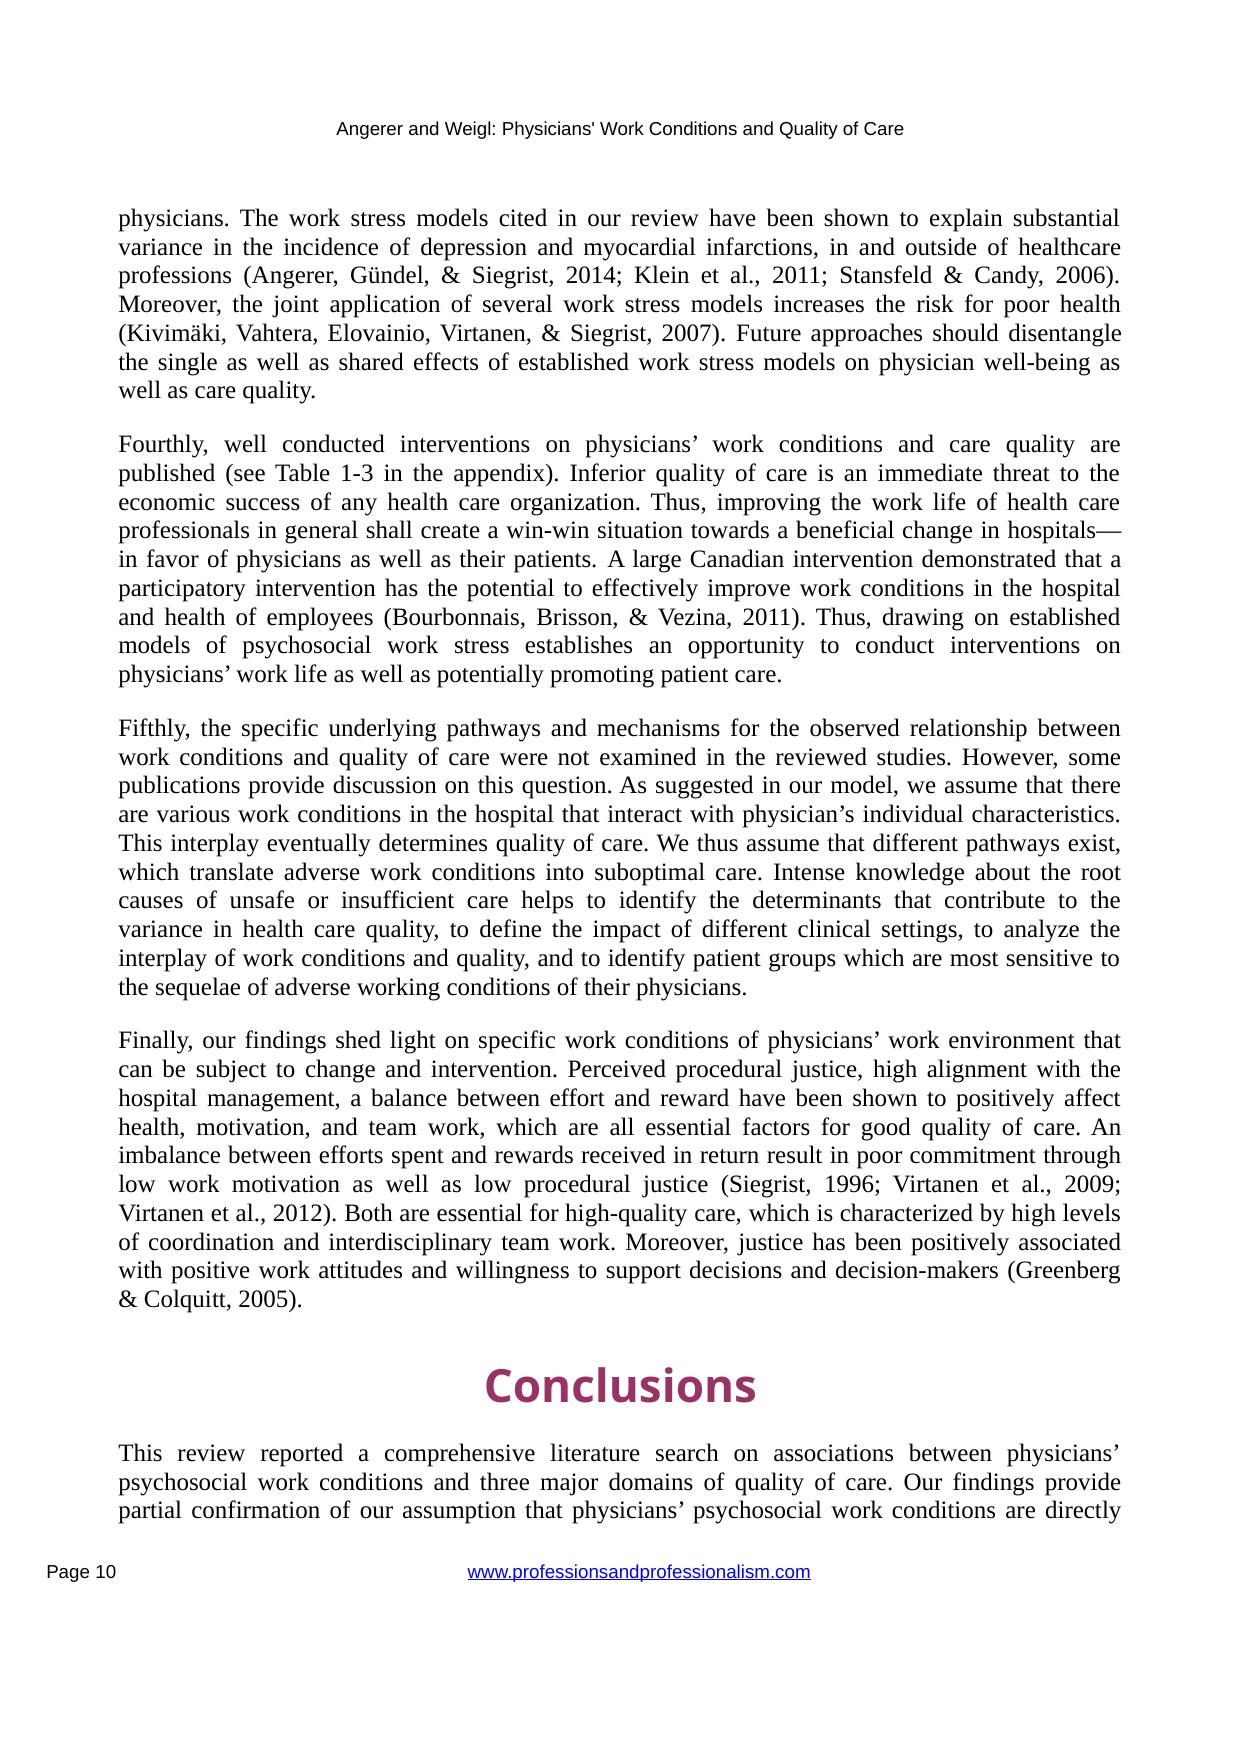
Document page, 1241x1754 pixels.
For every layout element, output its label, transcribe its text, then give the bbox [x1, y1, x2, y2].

text physicians. The work stress models cited in our review have been shown to explain substantial variance in the incidence of depression and myocardial infarctions, in and outside of healthcare professions (Angerer, Gündel, & Siegrist, 2014; Klein et al., 2011; Stansfeld & Candy, 2006). Moreover, the joint application of several work stress models increases the risk for poor health (Kivimäki, Vahtera, Elovainio, Virtanen, & Siegrist, 2007). Future approaches should disentangle the single as well as shared effects of established work stress models on physician well-being as well as care quality. [118, 203, 1122, 404]
text Fifthly, the specific underlying pathways and mechanisms for the observed relationship between work conditions and quality of care were not examined in the reviewed studies. However, some publications provide discussion on this question. As suggested in our model, we assume that there are various work conditions in the hospital that interact with physician’s individual characteristics. This interplay eventually determines quality of care. We thus assume that different pathways exist, which translate adverse work conditions into suboptimal care. Intense knowledge about the root causes of unsafe or insufficient care helps to identify the determinants that contribute to the variance in health care quality, to define the impact of different clinical settings, to analyze the interplay of work conditions and quality, and to identify patient groups which are most sensitive to the sequelae of adverse working conditions of their physicians. [118, 713, 1122, 1000]
text Finally, our findings shed light on specific work conditions of physicians’ work environment that can be subject to change and intervention. Perceived procedural justice, high alignment with the hospital management, a balance between effort and reward have been shown to positively affect health, motivation, and team work, which are all essential factors for good quality of care. An imbalance between efforts spent and rewards received in return result in poor commitment through low work motivation as well as low procedural justice (Siegrist, 1996; Virtanen et al., 2009; Virtanen et al., 2012). Both are essential for high-quality care, which is characterized by high levels of coordination and interdisciplinary team work. Moreover, justice has been positively associated with positive work attitudes and willingness to support decisions and decision-makers (Greenberg & Colquitt, 2005). [118, 1025, 1122, 1313]
subtitle Conclusions [118, 1363, 1122, 1413]
text This review reported a comprehensive literature search on associations between physicians’ psychosocial work conditions and three major domains of quality of care. Our findings provide partial confirmation of our assumption that physicians’ psychosocial work conditions are directly [118, 1438, 1122, 1524]
text Fourthly, well conducted interventions on physicians’ work conditions and care quality are published (see Table 1-3 in the appendix). Inferior quality of care is an immediate threat to the economic success of any health care organization. Thus, improving the work life of health care professionals in general shall create a win-win situation towards a beneficial change in hospitals—in favor of physicians as well as their patients. A large Canadian intervention demonstrated that a participatory intervention has the potential to effectively improve work conditions in the hospital and health of employees (Bourbonnais, Brisson, & Vezina, 2011). Thus, drawing on established models of psychosocial work stress establishes an opportunity to conduct interventions on physicians’ work life as well as potentially promoting patient care. [118, 429, 1122, 688]
